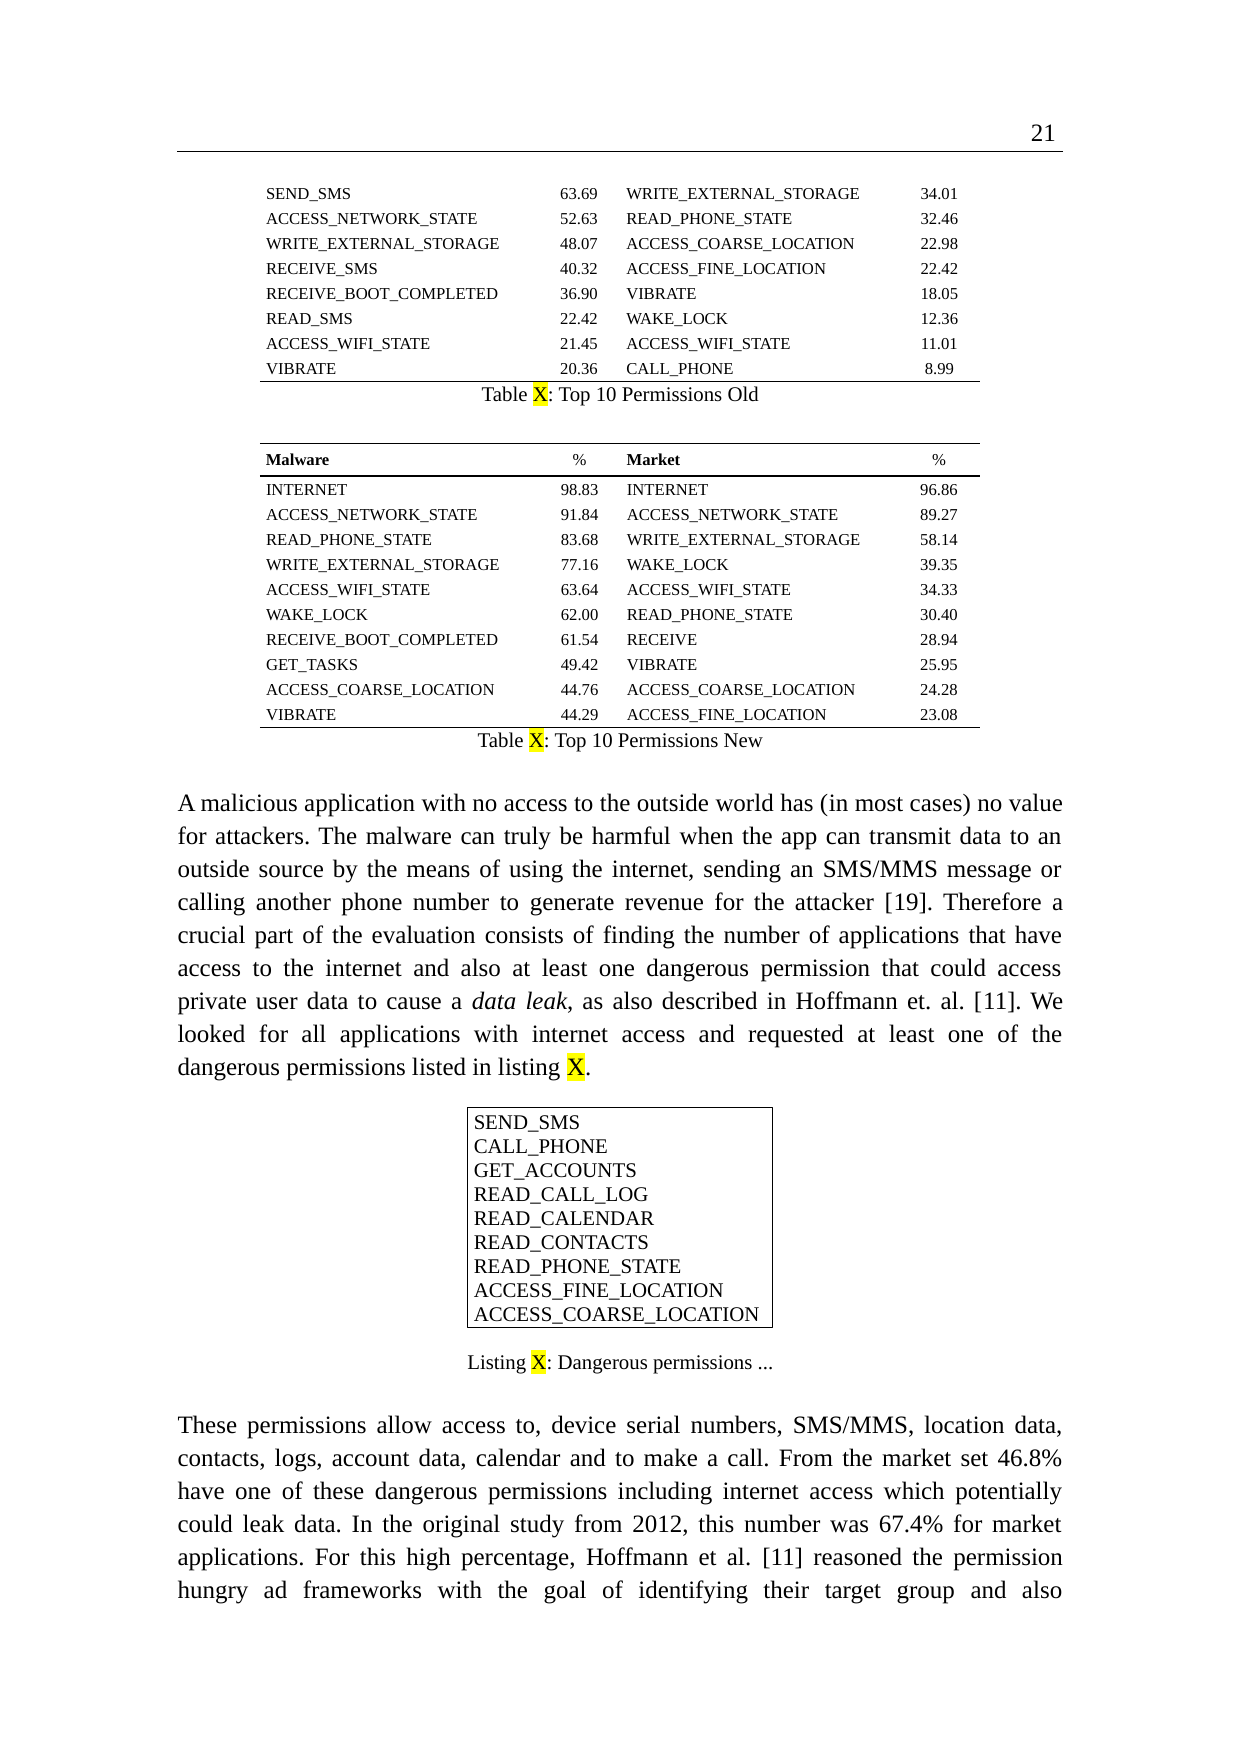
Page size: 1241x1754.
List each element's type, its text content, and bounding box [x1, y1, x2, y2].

table_cell GET_TASKS [260, 652, 538, 677]
table_cell VIBRATE [621, 652, 897, 677]
table_cell 8.99 [898, 356, 980, 381]
table_cell 48.07 [537, 231, 620, 256]
table_cell 22.42 [898, 256, 980, 281]
text These permissions allow access to, device serial numbers, SMS/MMS, location data, contacts, logs, account data, calendar and to make a call. From the market set 46.8% have one of these dangerous permissions including internet access which potentially could leak data. In the original study from 2012, this number was 67.4% for market applications. For this high percentage, Hoffmann et al. [11] reasoned the permission hungry ad frameworks with the goal of identifying their target group and also [177, 1410, 1063, 1604]
table_cell 11.01 [898, 331, 980, 356]
text Table X: Top 10 Permissions Old [177, 382, 1063, 406]
table_cell 20.36 [537, 356, 620, 381]
table_cell 36.90 [537, 281, 620, 306]
text Listing X: Dangerous permissions ... [177, 1350, 1063, 1374]
table_cell 52.63 [537, 206, 620, 231]
table_cell ACCESS_WIFI_STATE [620, 331, 898, 356]
table_header Market [621, 444, 897, 475]
table_cell ACCESS_FINE_LOCATION [621, 702, 897, 727]
table_cell VIBRATE [260, 356, 537, 381]
table_cell VIBRATE [620, 281, 898, 306]
table_cell 21.45 [537, 331, 620, 356]
table_cell 91.84 [538, 502, 621, 527]
table_cell RECEIVE_BOOT_COMPLETED [260, 281, 537, 306]
table_cell ACCESS_WIFI_STATE [260, 331, 537, 356]
table_cell 77.16 [538, 552, 621, 577]
table_cell WAKE_LOCK [620, 306, 898, 331]
table_cell READ_PHONE_STATE [260, 527, 538, 552]
table_cell 58.14 [897, 527, 980, 552]
table_cell INTERNET [260, 477, 538, 502]
table_cell RECEIVE_BOOT_COMPLETED [260, 627, 538, 652]
table_cell VIBRATE [260, 702, 538, 727]
table_cell 30.40 [897, 602, 980, 627]
table_cell WRITE_EXTERNAL_STORAGE [621, 527, 897, 552]
table_cell 22.42 [537, 306, 620, 331]
table_cell INTERNET [621, 477, 897, 502]
table_cell 32.46 [898, 206, 980, 231]
table_cell 39.35 [897, 552, 980, 577]
table_cell SEND_SMS [260, 181, 537, 206]
table_cell READ_SMS [260, 306, 537, 331]
table_cell ACCESS_WIFI_STATE [260, 577, 538, 602]
table_cell ACCESS_FINE_LOCATION [620, 256, 898, 281]
table_cell WRITE_EXTERNAL_STORAGE [260, 231, 537, 256]
text Table X: Top 10 Permissions New [177, 728, 1063, 752]
table_header % [538, 444, 621, 475]
table_cell WAKE_LOCK [621, 552, 897, 577]
table_cell 83.68 [538, 527, 621, 552]
table_cell 89.27 [897, 502, 980, 527]
table_cell 25.95 [897, 652, 980, 677]
table_cell 44.76 [538, 677, 621, 702]
table_cell ACCESS_COARSE_LOCATION [620, 231, 898, 256]
table_cell 98.83 [538, 477, 621, 502]
table_cell ACCESS_NETWORK_STATE [260, 206, 537, 231]
table_cell ACCESS_COARSE_LOCATION [621, 677, 897, 702]
table_cell 62.00 [538, 602, 621, 627]
table_cell WRITE_EXTERNAL_STORAGE [260, 552, 538, 577]
table_cell 96.86 [897, 477, 980, 502]
table_cell ACCESS_WIFI_STATE [621, 577, 897, 602]
table_cell RECEIVE [621, 627, 897, 652]
table_cell 22.98 [898, 231, 980, 256]
table_cell 44.29 [538, 702, 621, 727]
table_cell 61.54 [538, 627, 621, 652]
table_cell CALL_PHONE [620, 356, 898, 381]
table_cell 34.01 [898, 181, 980, 206]
table_header % [897, 444, 980, 475]
table_cell READ_PHONE_STATE [621, 602, 897, 627]
table_header Malware [260, 444, 538, 475]
table_cell WAKE_LOCK [260, 602, 538, 627]
text A malicious application with no access to the outside world has (in most cases) no value for attackers. The malware can truly be harmful when the app can transmit data to an outside source by the means of using the internet, sending an SMS/MMS message or calling another phone number to generate revenue for the attacker [19]. Therefore a crucial part of the evaluation consists of finding the number of applications that have access to the internet and also at least one dangerous permission that could access private user data to cause a data leak, as also described in Hoffmann et. al. [11]. We looked for all applications with internet access and requested at least one of the dangerous permissions listed in listing X. [177, 788, 1063, 1081]
table_cell 18.05 [898, 281, 980, 306]
table_cell ACCESS_NETWORK_STATE [621, 502, 897, 527]
table_cell 23.08 [897, 702, 980, 727]
table_cell ACCESS_NETWORK_STATE [260, 502, 538, 527]
table_cell 24.28 [897, 677, 980, 702]
table_cell 12.36 [898, 306, 980, 331]
table_cell RECEIVE_SMS [260, 256, 537, 281]
table_cell 40.32 [537, 256, 620, 281]
table_cell 34.33 [897, 577, 980, 602]
table_cell ACCESS_COARSE_LOCATION [260, 677, 538, 702]
table_cell 63.69 [537, 181, 620, 206]
table_cell READ_PHONE_STATE [620, 206, 898, 231]
table_cell WRITE_EXTERNAL_STORAGE [620, 181, 898, 206]
table_cell 49.42 [538, 652, 621, 677]
table_cell 28.94 [897, 627, 980, 652]
table_cell 63.64 [538, 577, 621, 602]
